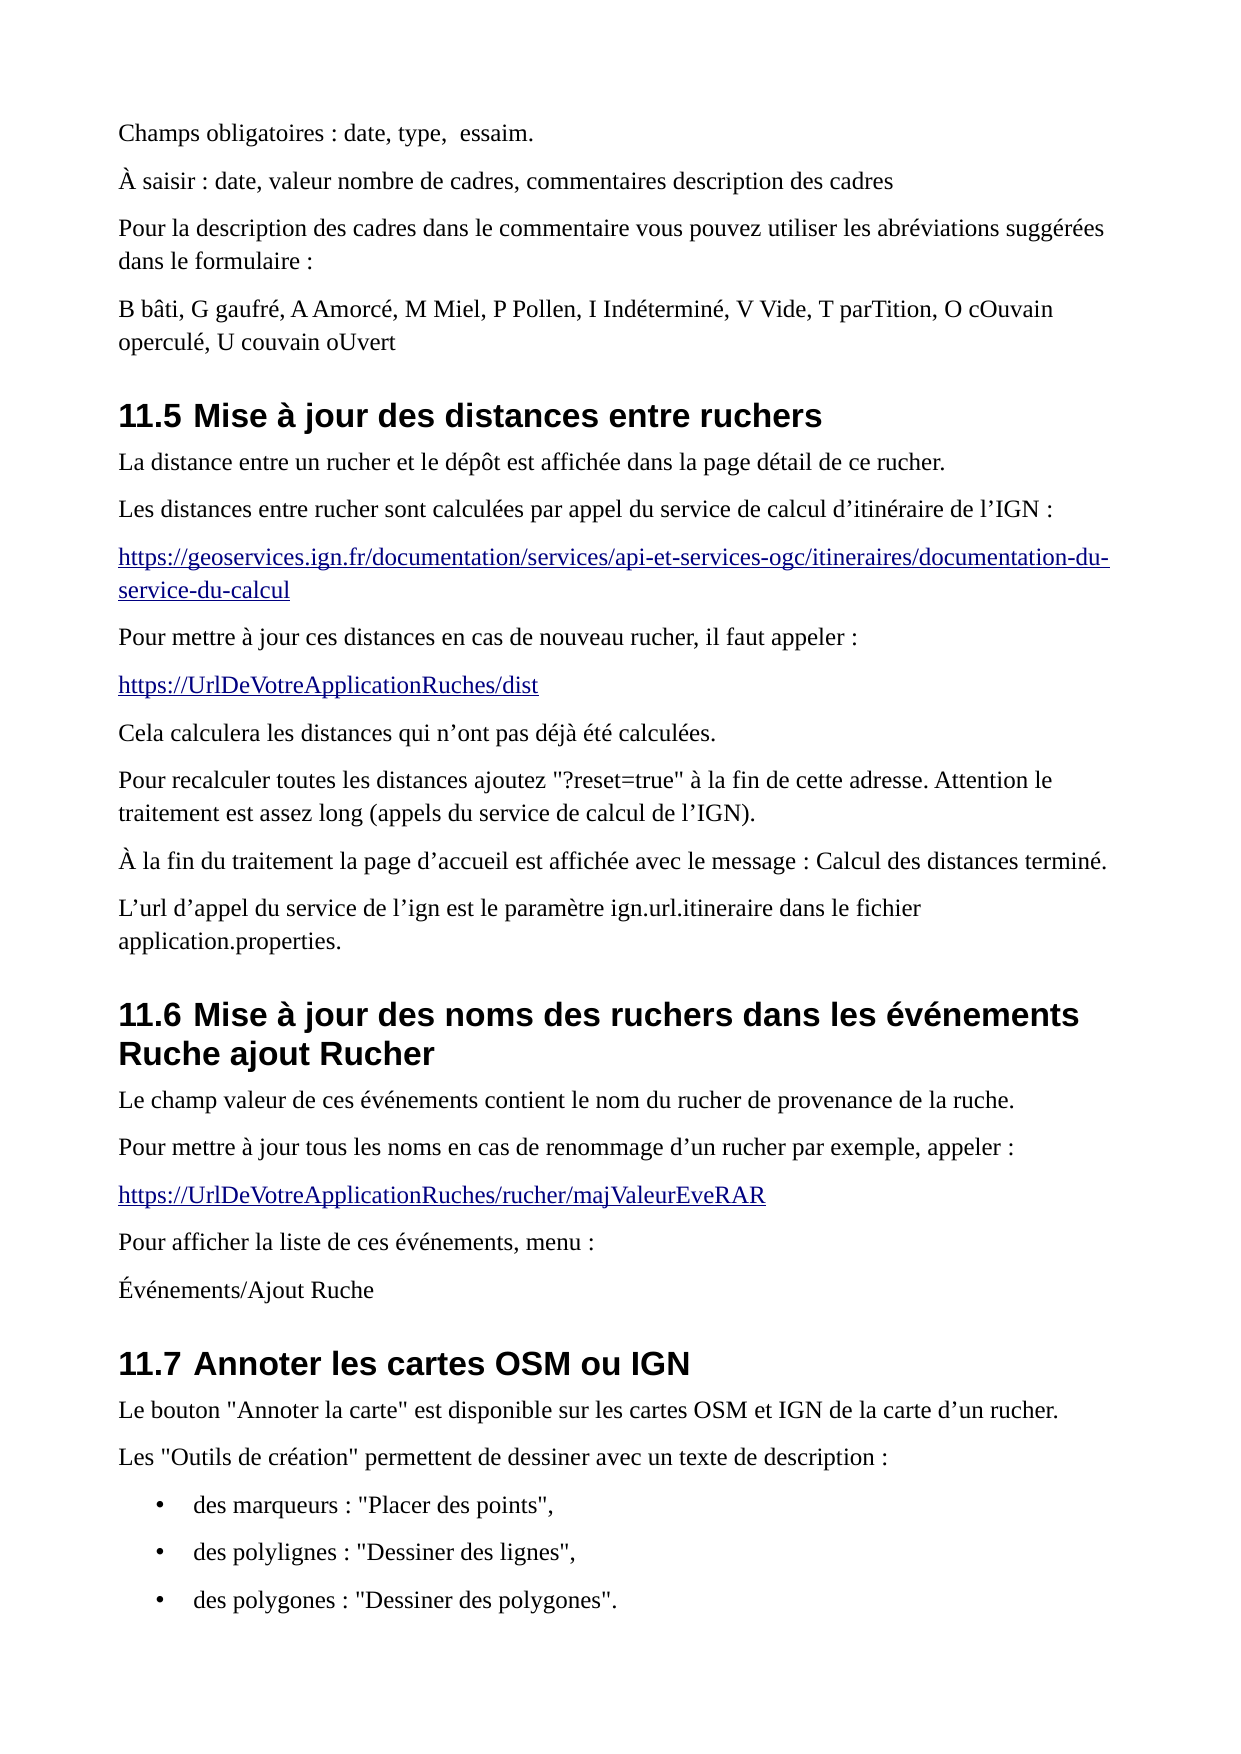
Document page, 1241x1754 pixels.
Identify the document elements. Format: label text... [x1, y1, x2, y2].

subtitle Mise à jour des distances entre ruchers [118, 395, 1122, 434]
text Pour mettre à jour ces distances en cas de nouveau rucher, il faut appeler : [118, 622, 1122, 651]
subtitle Annoter les cartes OSM ou IGN [118, 1343, 1122, 1382]
text À saisir : date, valeur nombre de cadres, commentaires description des cadres [118, 166, 1122, 194]
text Pour recalculer toutes les distances ajoutez "?reset=true" à la fin de cette adresse. Attention le traitement est assez long (appels du service de calcul de l’IGN). [118, 765, 1122, 827]
text La distance entre un rucher et le dépôt est affichée dans la page détail de ce rucher. [118, 447, 1122, 475]
text Champs obligatoires : date, type, essaim. [118, 118, 1122, 147]
text https://UrlDeVotreApplicationRuches/dist [118, 670, 1122, 699]
text Pour la description des cadres dans le commentaire vous pouvez utiliser les abréviations suggérées dans le formulaire : [118, 213, 1122, 275]
text L’url d’appel du service de l’ign est le paramètre ign.url.itineraire dans le fichier application.properties. [118, 893, 1122, 955]
text B bâti, G gaufré, A Amorcé, M Miel, P Pollen, I Indéterminé, V Vide, T parTition, O cOuvain operculé, U couvain oUvert [118, 294, 1122, 356]
subtitle Mise à jour des noms des ruchers dans les événements Ruche ajout Rucher [118, 995, 1122, 1072]
text Les "Outils de création" permettent de dessiner avec un texte de description : [118, 1442, 1122, 1471]
text À la fin du traitement la page d’accueil est affichée avec le message : Calcul des distances terminé. [118, 846, 1122, 874]
text Événements/Ajout Ruche [118, 1275, 1122, 1304]
text Cela calculera les distances qui n’ont pas déjà été calculées. [118, 718, 1122, 746]
text Pour mettre à jour tous les noms en cas de renommage d’un rucher par exemple, appeler : [118, 1132, 1122, 1161]
list des polylignes : "Dessiner des lignes", [156, 1537, 1122, 1566]
text https://geoservices.ign.fr/documentation/services/api-et-services-ogc/itineraires/documentation-du-service-du-calcul [118, 542, 1122, 603]
text Pour afficher la liste de ces événements, menu : [118, 1227, 1122, 1256]
text Le champ valeur de ces événements contient le nom du rucher de provenance de la ruche. [118, 1085, 1122, 1113]
text Le bouton "Annoter la carte" est disponible sur les cartes OSM et IGN de la carte d’un rucher. [118, 1395, 1122, 1423]
text Les distances entre rucher sont calculées par appel du service de calcul d’itinéraire de l’IGN : [118, 494, 1122, 523]
list des polygones : "Dessiner des polygones". [156, 1585, 1122, 1614]
text https://UrlDeVotreApplicationRuches/rucher/majValeurEveRAR [118, 1180, 1122, 1209]
list des marqueurs : "Placer des points", [156, 1490, 1122, 1519]
